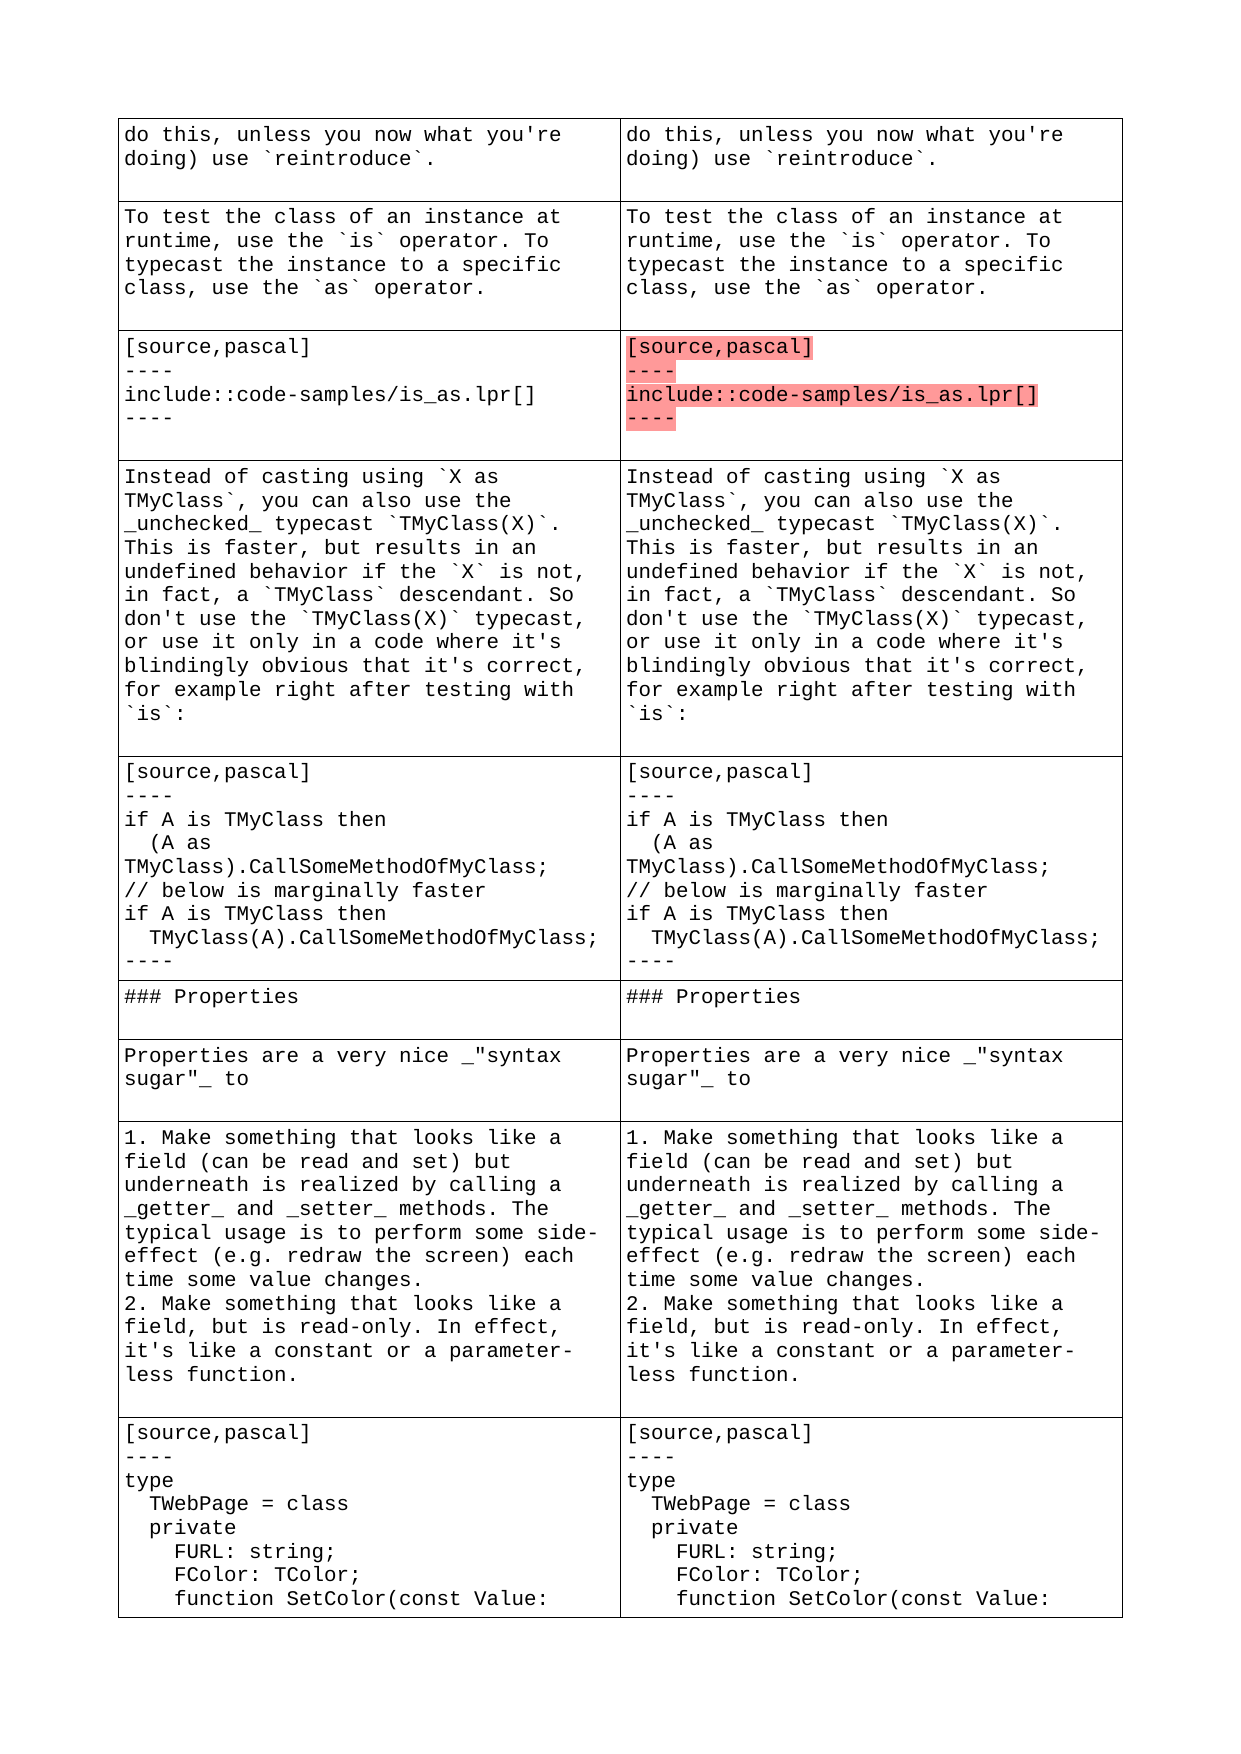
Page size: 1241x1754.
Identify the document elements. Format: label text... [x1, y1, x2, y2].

table_cell [source,pascal] ---- include::code-samples/is_as.lpr[] ---- [119, 331, 620, 460]
table_cell ### Properties [119, 981, 620, 1039]
table_cell 1. Make something that looks like a field (can be read and set) but underneath is realized by calling a _getter_ and _setter_ methods. The typical usage is to perform some side-effect (e.g. redraw the screen) each time some value changes. 2. Make something that looks like a field, but is read-only. In effect, it's like a constant or a parameter-less function. [621, 1122, 1122, 1417]
table_cell [source,pascal] ---- type TWebPage = class private FURL: string; FColor: TColor; function SetColor(const Value: [621, 1418, 1122, 1617]
table_cell Properties are a very nice _"syntax sugar"_ to [119, 1040, 620, 1121]
table_cell 1. Make something that looks like a field (can be read and set) but underneath is realized by calling a _getter_ and _setter_ methods. The typical usage is to perform some side-effect (e.g. redraw the screen) each time some value changes. 2. Make something that looks like a field, but is read-only. In effect, it's like a constant or a parameter-less function. [119, 1122, 620, 1417]
table_cell [source,pascal] ---- if A is TMyClass then (A as TMyClass).CallSomeMethodOfMyClass; // below is marginally faster if A is TMyClass then TMyClass(A).CallSomeMethodOfMyClass; ---- [621, 757, 1122, 980]
table_cell do this, unless you now what you're doing) use `reintroduce`. [621, 119, 1122, 201]
table_cell ### Properties [621, 981, 1122, 1039]
table_cell Instead of casting using `X as TMyClass`, you can also use the _unchecked_ typecast `TMyClass(X)`. This is faster, but results in an undefined behavior if the `X` is not, in fact, a `TMyClass` descendant. So don't use the `TMyClass(X)` typecast, or use it only in a code where it's blindingly obvious that it's correct, for example right after testing with `is`: [621, 461, 1122, 756]
table_cell To test the class of an instance at runtime, use the `is` operator. To typecast the instance to a specific class, use the `as` operator. [621, 202, 1122, 330]
table_cell do this, unless you now what you're doing) use `reintroduce`. [119, 119, 620, 201]
table_cell Properties are a very nice _"syntax sugar"_ to [621, 1040, 1122, 1121]
table_cell To test the class of an instance at runtime, use the `is` operator. To typecast the instance to a specific class, use the `as` operator. [119, 202, 620, 330]
table_cell Instead of casting using `X as TMyClass`, you can also use the _unchecked_ typecast `TMyClass(X)`. This is faster, but results in an undefined behavior if the `X` is not, in fact, a `TMyClass` descendant. So don't use the `TMyClass(X)` typecast, or use it only in a code where it's blindingly obvious that it's correct, for example right after testing with `is`: [119, 461, 620, 756]
table_cell [source,pascal] ---- if A is TMyClass then (A as TMyClass).CallSomeMethodOfMyClass; // below is marginally faster if A is TMyClass then TMyClass(A).CallSomeMethodOfMyClass; ---- [119, 757, 620, 980]
table_cell [source,pascal] ---- include::code-samples/is_as.lpr[] ---- [621, 331, 1122, 460]
table_cell [source,pascal] ---- type TWebPage = class private FURL: string; FColor: TColor; function SetColor(const Value: [119, 1418, 620, 1617]
